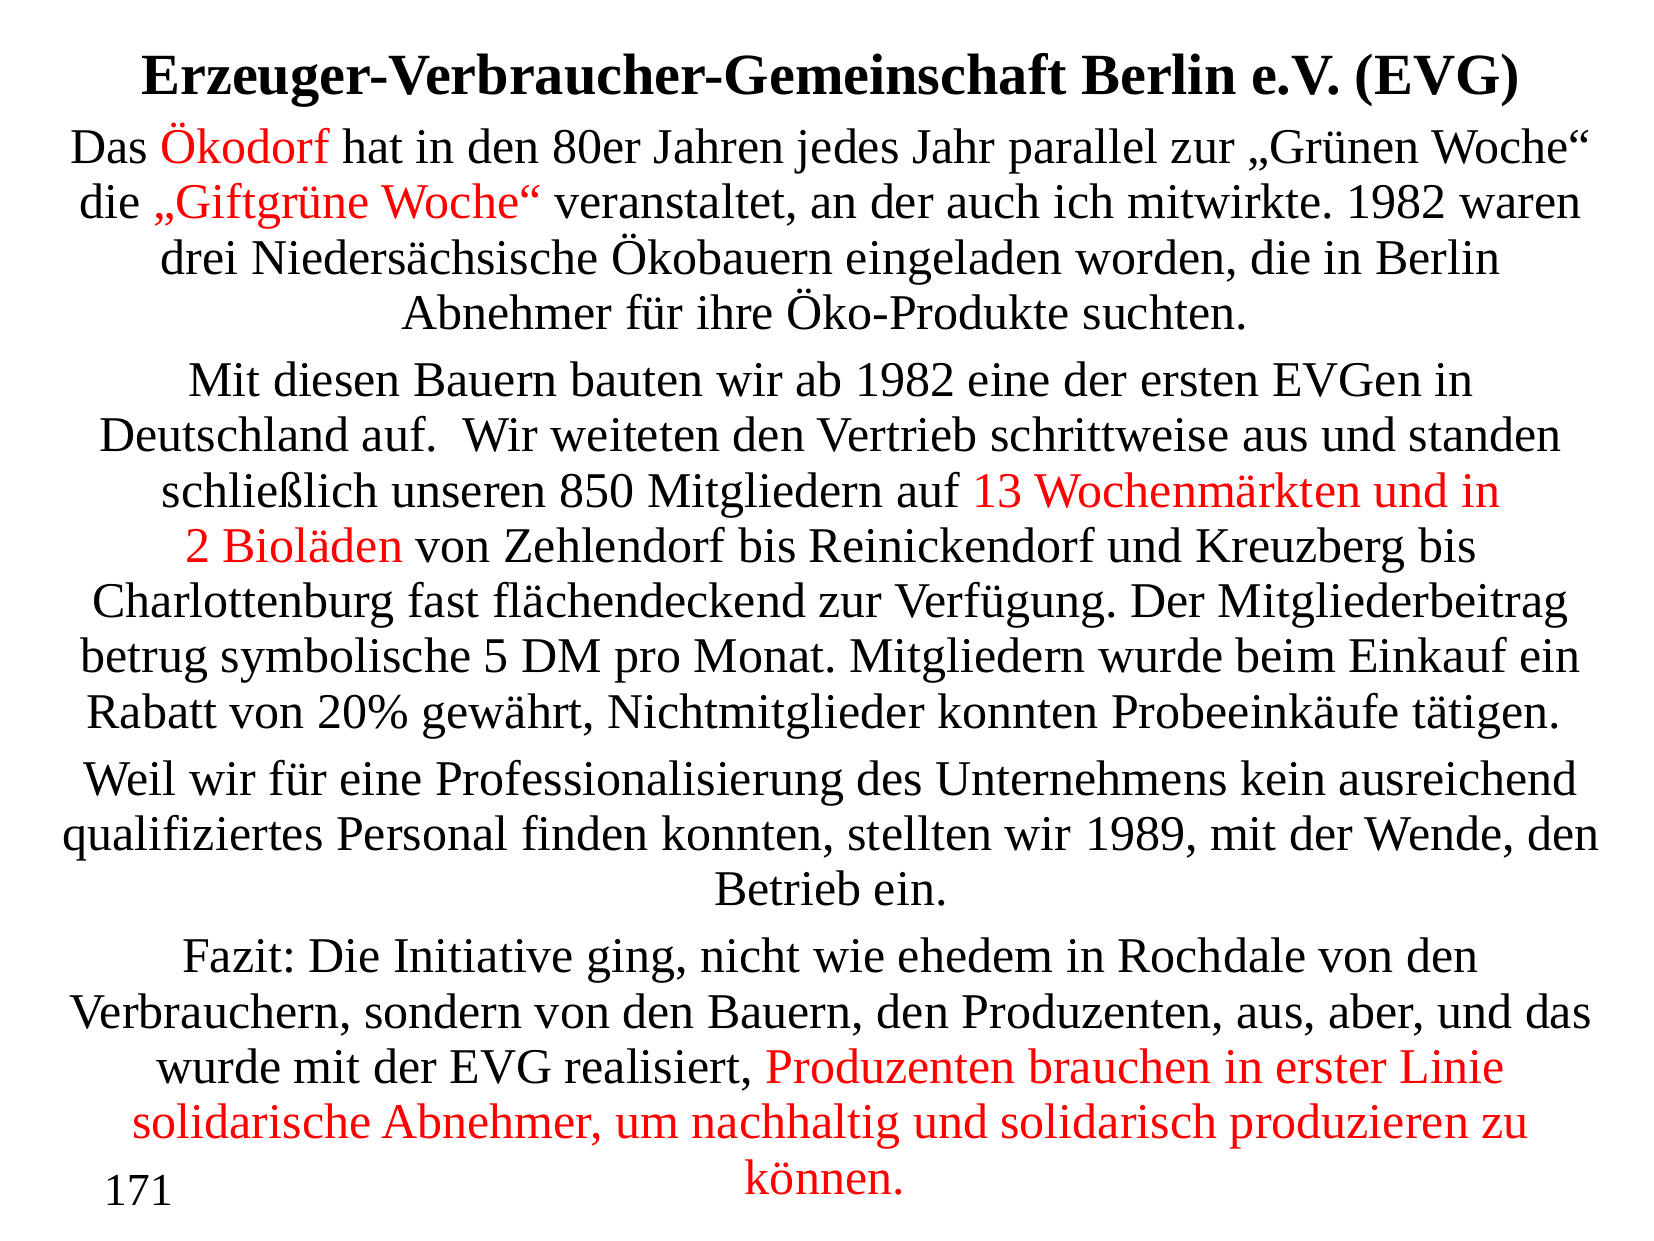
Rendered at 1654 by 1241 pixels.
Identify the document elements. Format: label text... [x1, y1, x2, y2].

text_box [0, 1157, 314, 1228]
text_box Erzeuger-Verbraucher-Gemeinschaft Berlin e.V. (EVG) Das Ökodorf hat in den 80er Jahren jedes Jahr parallel zur „Grünen Woche“ die „Giftgrüne Woche“ veranstaltet, an der auch ich mitwirkte. 1982 waren drei Niedersächsische Ökobauern eingeladen worden, die in Berlin Abnehmer für ihre Öko-Produkte suchten. Mit diesen Bauern bauten wir ab 1982 eine der ersten EVGen in Deutschland auf. Wir weiteten den Vertrieb schrittweise aus und standen schließlich unseren 850 Mitgliedern auf 13 Wochenmärkten und in 2 Bioläden von Zehlendorf bis Reinickendorf und Kreuzberg bis Charlottenburg fast flächendeckend zur Verfügung. Der Mitgliederbeitrag betrug symbolische 5 DM pro Monat. Mitgliedern wurde beim Einkauf ein Rabatt von 20% gewährt, Nichtmitglieder konnten Probeeinkäufe tätigen. Weil wir für eine Professionalisierung des Unternehmens kein ausreichend qualifiziertes Personal finden konnten, stellten wir 1989, mit der Wende, den Betrieb ein. Fazit: Die Initiative ging, nicht wie ehedem in Rochdale von den Verbrauchern, sondern von den Bauern, den Produzenten, aus, aber, und das wurde mit der EVG realisiert, Produzenten brauchen in erster Linie solidarische Abnehmer, um nachhaltig und solidarisch produzieren zu können. [47, 35, 1625, 1222]
